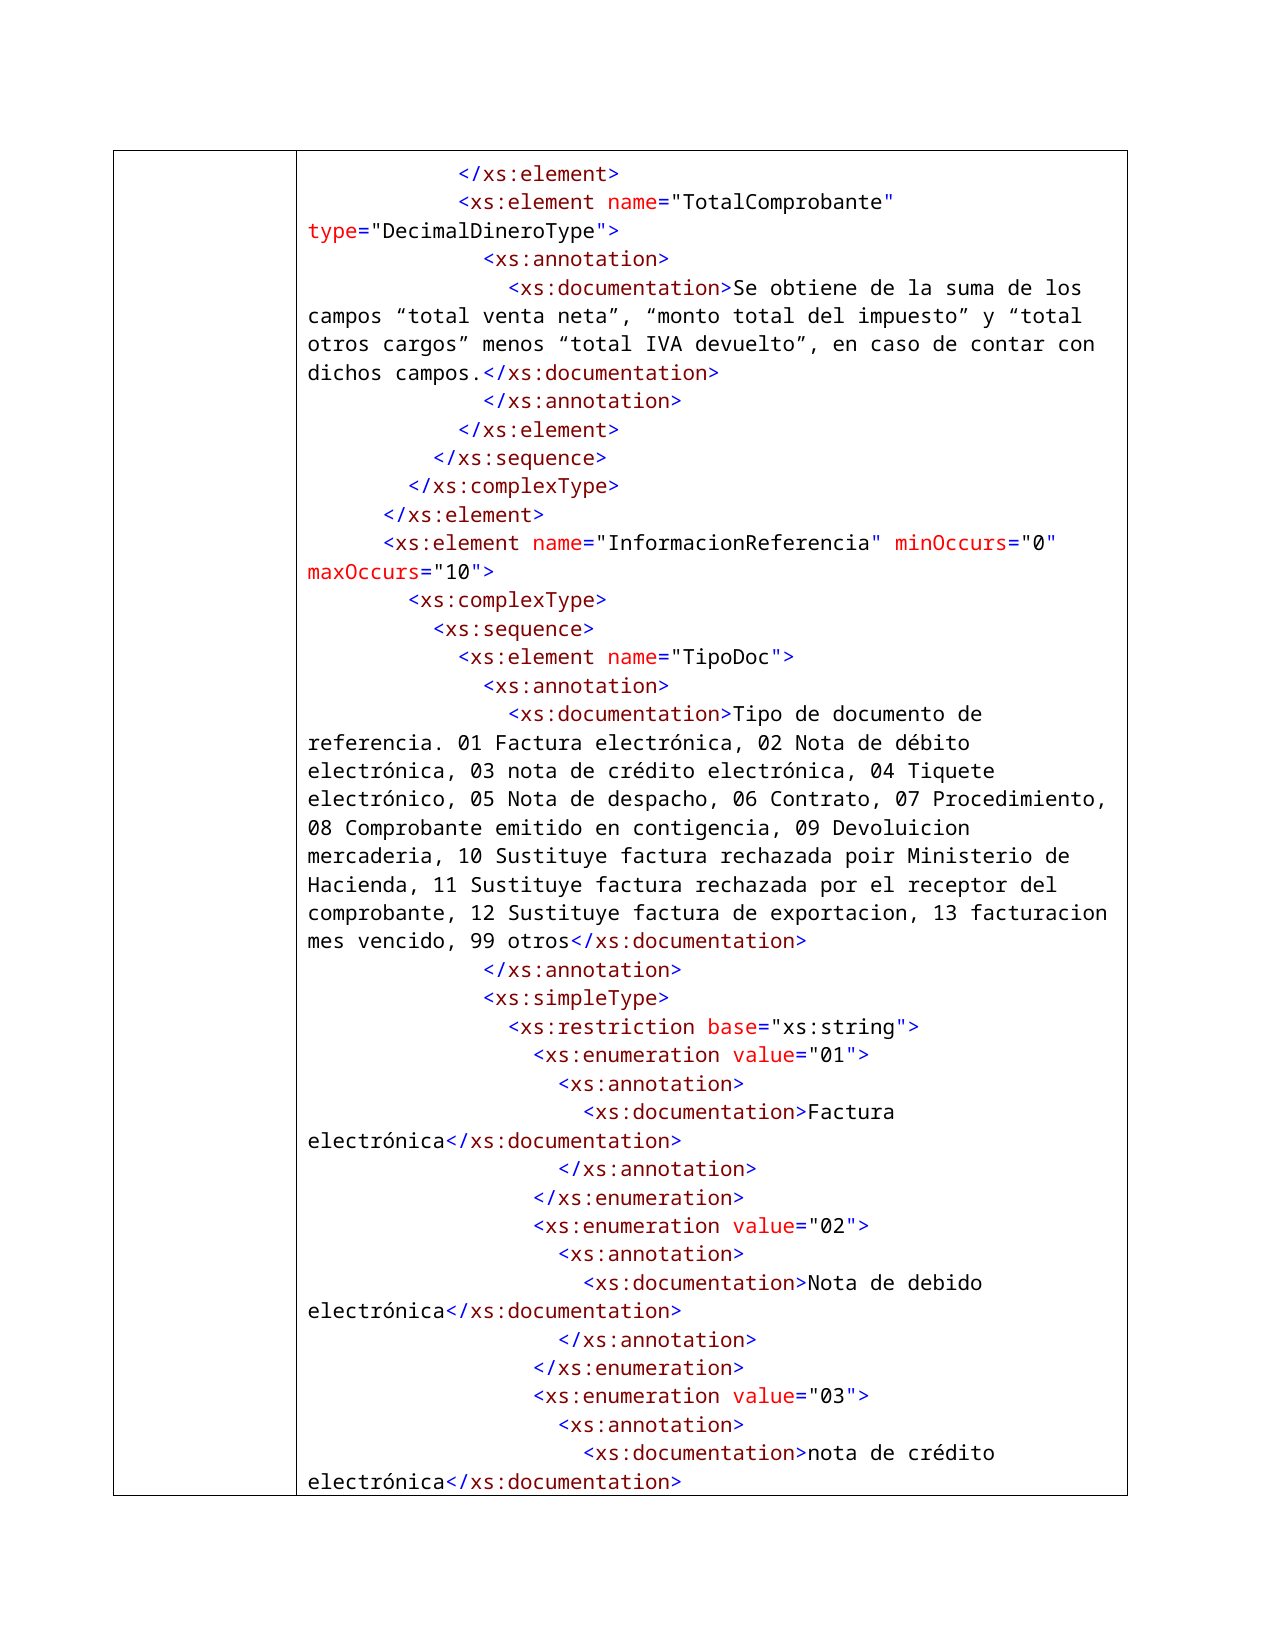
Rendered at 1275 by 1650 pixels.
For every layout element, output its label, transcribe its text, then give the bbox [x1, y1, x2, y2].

table_cell </xs:element> <xs:element name="TotalComprobante" type="DecimalDineroType"> <xs:annotation> <xs:documentation>Se obtiene de la suma de los campos “total venta neta”, “monto total del impuesto” y “total otros cargos” menos “total IVA devuelto”, en caso de contar con dichos campos.</xs:documentation> </xs:annotation> </xs:element> </xs:sequence> </xs:complexType> </xs:element> <xs:element name="InformacionReferencia" minOccurs="0" maxOccurs="10"> <xs:complexType> <xs:sequence> <xs:element name="TipoDoc"> <xs:annotation> <xs:documentation>Tipo de documento de referencia. 01 Factura electrónica, 02 Nota de débito electrónica, 03 nota de crédito electrónica, 04 Tiquete electrónico, 05 Nota de despacho, 06 Contrato, 07 Procedimiento, 08 Comprobante emitido en contigencia, 09 Devoluicion mercaderia, 10 Sustituye factura rechazada poir Ministerio de Hacienda, 11 Sustituye factura rechazada por el receptor del comprobante, 12 Sustituye factura de exportacion, 13 facturacion mes vencido, 99 otros</xs:documentation> </xs:annotation> <xs:simpleType> <xs:restriction base="xs:string"> <xs:enumeration value="01"> <xs:annotation> <xs:documentation>Factura electrónica</xs:documentation> </xs:annotation> </xs:enumeration> <xs:enumeration value="02"> <xs:annotation> <xs:documentation>Nota de debido electrónica</xs:documentation> </xs:annotation> </xs:enumeration> <xs:enumeration value="03"> <xs:annotation> <xs:documentation>nota de crédito electrónica</xs:documentation> [297, 151, 1127, 1495]
table_cell [114, 151, 296, 1495]
